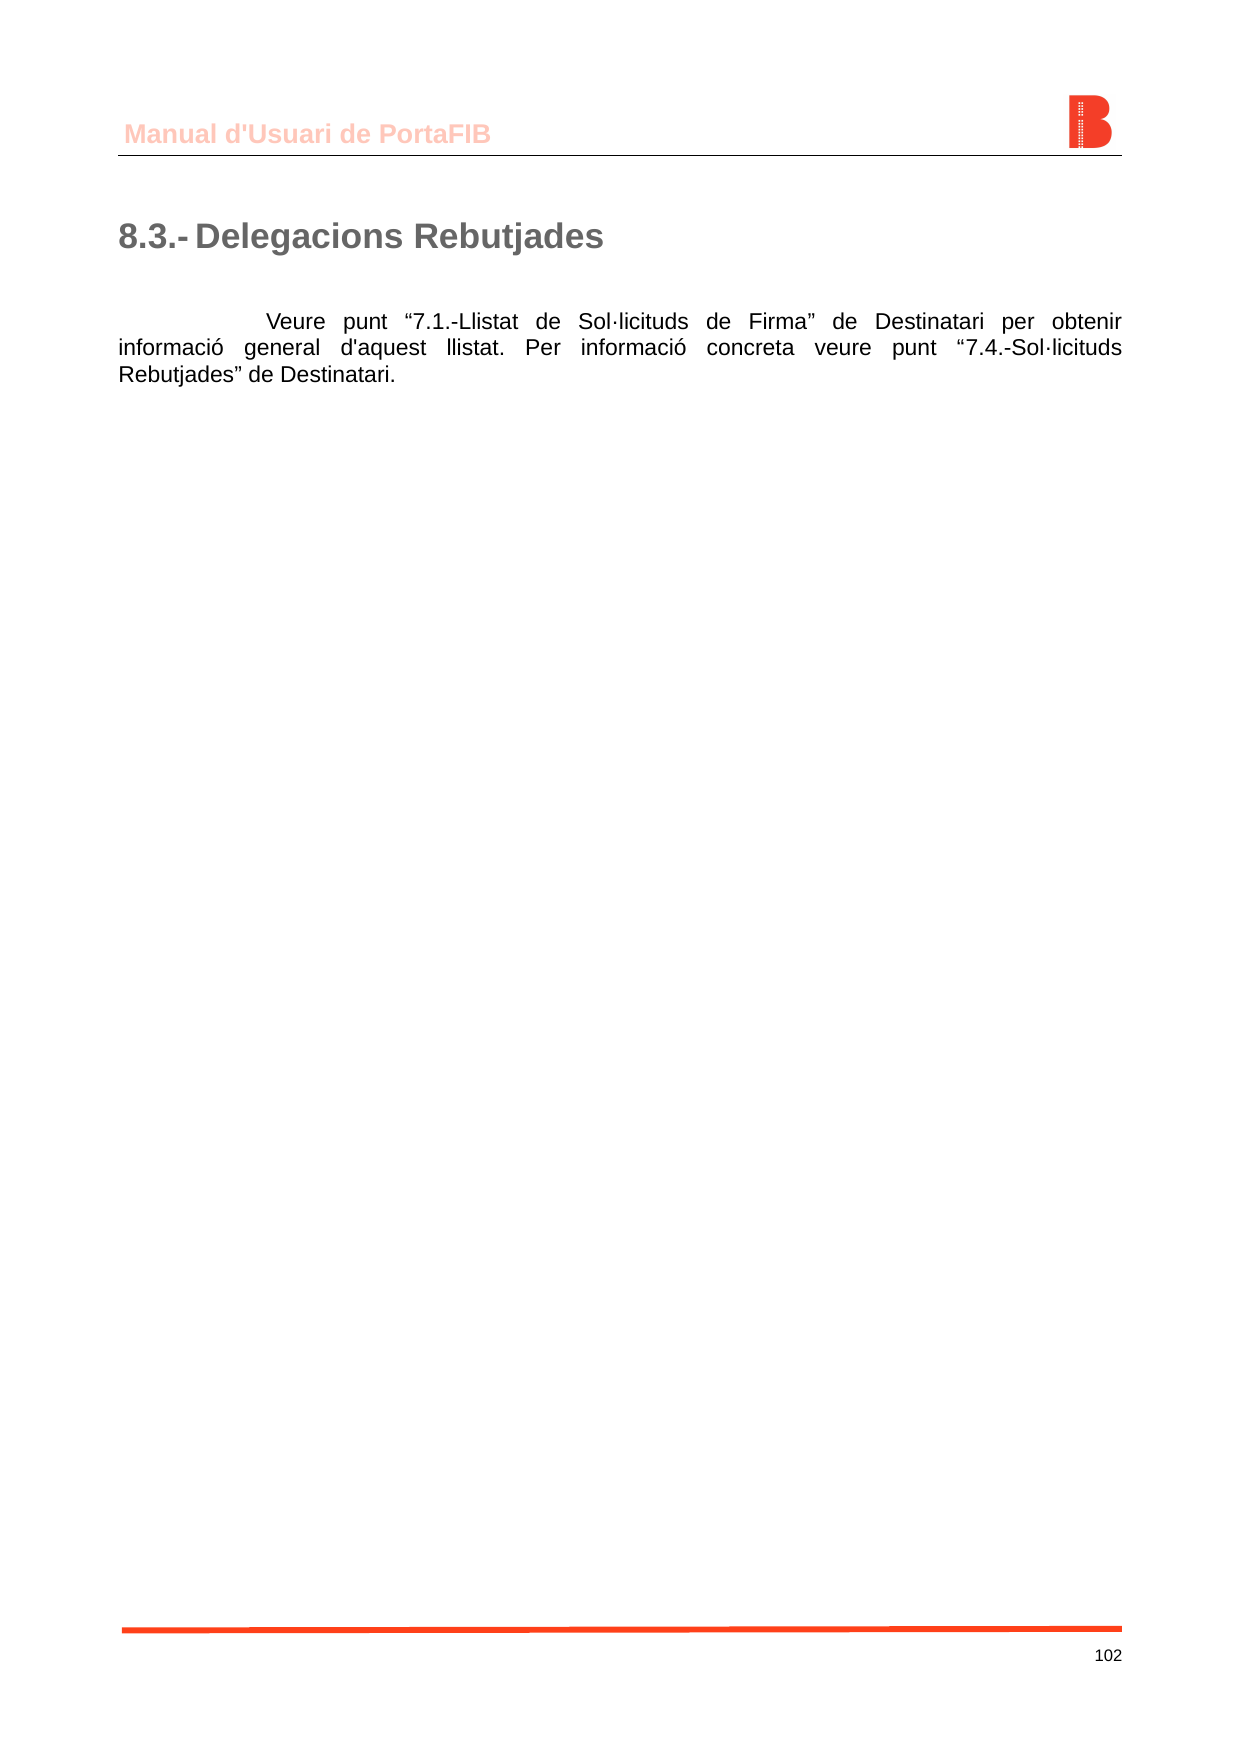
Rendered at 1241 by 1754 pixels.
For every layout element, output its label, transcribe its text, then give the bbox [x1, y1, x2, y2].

text Veure punt “7.1.-Llistat de Sol·licituds de Firma” de Destinatari per obtenir informació general d'aquest llistat. Per informació concreta veure punt “7.4.-Sol·licituds Rebutjades” de Destinatari. [118, 308, 1122, 387]
subtitle Delegacions Rebutjades [118, 216, 1122, 256]
picture [1063, 94, 1117, 150]
